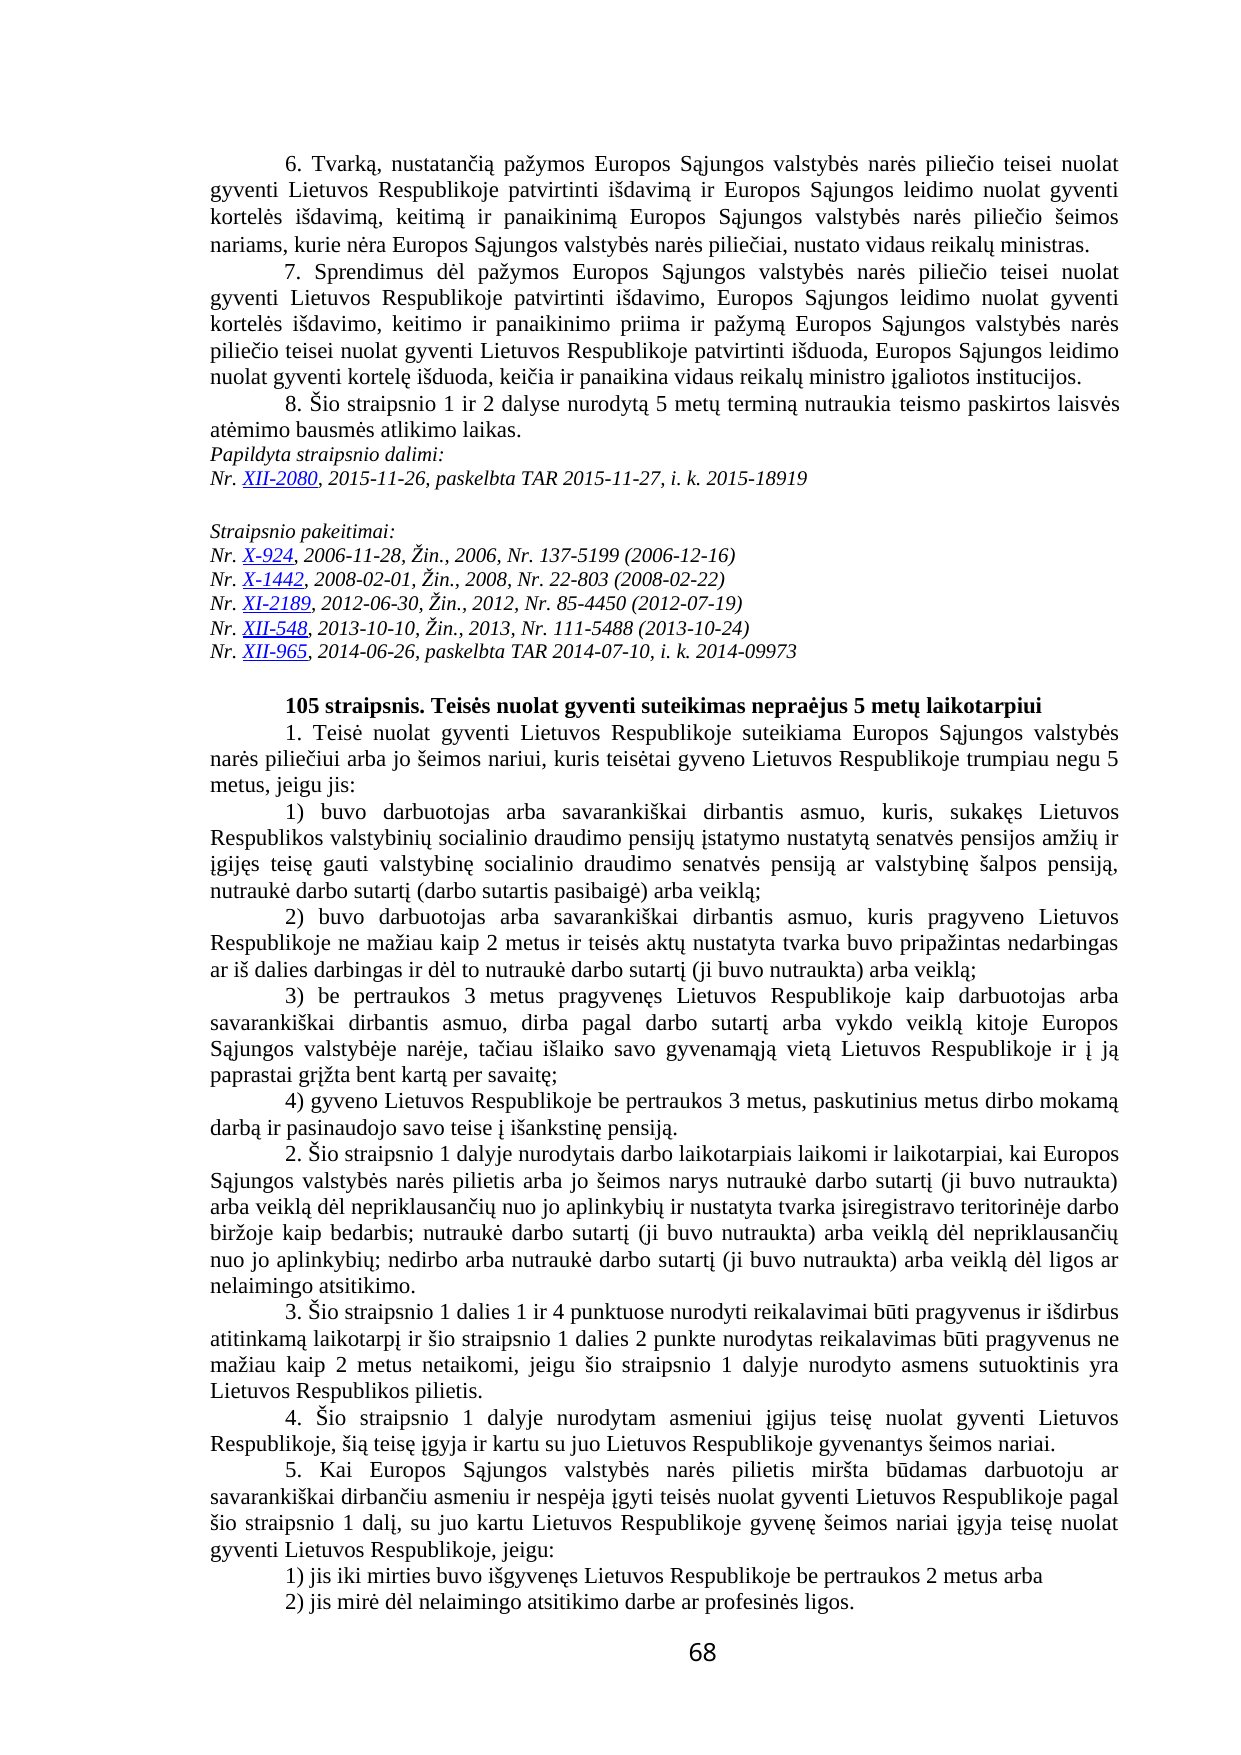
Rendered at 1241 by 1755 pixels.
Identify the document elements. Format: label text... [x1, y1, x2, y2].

text 4) gyveno Lietuvos Respublikoje be pertraukos 3 metus, paskutinius metus dirbo mokamą darbą ir pasinaudojo savo teise į išankstinę pensiją. [210, 1088, 1120, 1140]
text 2) buvo darbuotojas arba savarankiškai dirbantis asmuo, kuris pragyveno Lietuvos Respublikoje ne mažiau kaip 2 metus ir teisės aktų nustatyta tvarka buvo pripažintas nedarbingas ar iš dalies darbingas ir dėl to nutraukė darbo sutartį (ji buvo nutraukta) arba veiklą; [210, 903, 1120, 982]
text Straipsnio pakeitimai: [210, 519, 1120, 543]
text 105 straipsnis. Teisės nuolat gyventi suteikimas nepraėjus 5 metų laikotarpiui [285, 692, 1120, 719]
text Nr. XI-2189, 2012-06-30, Žin., 2012, Nr. 85-4450 (2012-07-19) [210, 591, 1120, 615]
text 1) jis iki mirties buvo išgyvenęs Lietuvos Respublikoje be pertraukos 2 metus arba [210, 1562, 1120, 1588]
text Papildyta straipsnio dalimi: [210, 442, 1120, 466]
text 7. Sprendimus dėl pažymos Europos Sąjungos valstybės narės piliečio teisei nuolat gyventi Lietuvos Respublikoje patvirtinti išdavimo, Europos Sąjungos leidimo nuolat gyventi kortelės išdavimo, keitimo ir panaikinimo priima ir pažymą Europos Sąjungos valstybės narės piliečio teisei nuolat gyventi Lietuvos Respublikoje patvirtinti išduoda, Europos Sąjungos leidimo nuolat gyventi kortelę išduoda, keičia ir panaikina vidaus reikalų ministro įgaliotos institucijos. [210, 258, 1120, 389]
text 2) jis mirė dėl nelaimingo atsitikimo darbe ar profesinės ligos. [210, 1588, 1120, 1615]
text 3. Šio straipsnio 1 dalies 1 ir 4 punktuose nurodyti reikalavimai būti pragyvenus ir išdirbus atitinkamą laikotarpį ir šio straipsnio 1 dalies 2 punkte nurodytas reikalavimas būti pragyvenus ne mažiau kaip 2 metus netaikomi, jeigu šio straipsnio 1 dalyje nurodyto asmens sutuoktinis yra Lietuvos Respublikos pilietis. [210, 1298, 1120, 1404]
text Nr. XII-965, 2014-06-26, paskelbta TAR 2014-07-10, i. k. 2014-09973 [210, 639, 1120, 663]
text 1) buvo darbuotojas arba savarankiškai dirbantis asmuo, kuris, sukakęs Lietuvos Respublikos valstybinių socialinio draudimo pensijų įstatymo nustatytą senatvės pensijos amžių ir įgijęs teisę gauti valstybinę socialinio draudimo senatvės pensiją ar valstybinę šalpos pensiją, nutraukė darbo sutartį (darbo sutartis pasibaigė) arba veiklą; [210, 798, 1120, 903]
text Nr. XII-548, 2013-10-10, Žin., 2013, Nr. 111-5488 (2013-10-24) [210, 615, 1120, 639]
text Nr. X-924, 2006-11-28, Žin., 2006, Nr. 137-5199 (2006-12-16) [210, 543, 1120, 567]
text 6. Tvarką, nustatančią pažymos Europos Sąjungos valstybės narės piliečio teisei nuolat gyventi Lietuvos Respublikoje patvirtinti išdavimą ir Europos Sąjungos leidimo nuolat gyventi kortelės išdavimą, keitimą ir panaikinimą Europos Sąjungos valstybės narės piliečio šeimos nariams, kurie nėra Europos Sąjungos valstybės narės piliečiai, nustato vidaus reikalų ministras. [210, 150, 1120, 258]
text 1. Teisė nuolat gyventi Lietuvos Respublikoje suteikiama Europos Sąjungos valstybės narės piliečiui arba jo šeimos nariui, kuris teisėtai gyveno Lietuvos Respublikoje trumpiau negu 5 metus, jeigu jis: [210, 719, 1120, 798]
text 4. Šio straipsnio 1 dalyje nurodytam asmeniui įgijus teisę nuolat gyventi Lietuvos Respublikoje, šią teisę įgyja ir kartu su juo Lietuvos Respublikoje gyvenantys šeimos nariai. [210, 1404, 1120, 1457]
text 3) be pertraukos 3 metus pragyvenęs Lietuvos Respublikoje kaip darbuotojas arba savarankiškai dirbantis asmuo, dirba pagal darbo sutartį arba vykdo veiklą kitoje Europos Sąjungos valstybėje narėje, tačiau išlaiko savo gyvenamąją vietą Lietuvos Respublikoje ir į ją paprastai grįžta bent kartą per savaitę; [210, 982, 1120, 1088]
text 2. Šio straipsnio 1 dalyje nurodytais darbo laikotarpiais laikomi ir laikotarpiai, kai Europos Sąjungos valstybės narės pilietis arba jo šeimos narys nutraukė darbo sutartį (ji buvo nutraukta) arba veiklą dėl nepriklausančių nuo jo aplinkybių ir nustatyta tvarka įsiregistravo teritorinėje darbo biržoje kaip bedarbis; nutraukė darbo sutartį (ji buvo nutraukta) arba veiklą dėl nepriklausančių nuo jo aplinkybių; nedirbo arba nutraukė darbo sutartį (ji buvo nutraukta) arba veiklą dėl ligos ar nelaimingo atsitikimo. [210, 1140, 1120, 1298]
text 8. Šio straipsnio 1 ir 2 dalyse nurodytą 5 metų terminą nutraukia teismo paskirtos laisvės atėmimo bausmės atlikimo laikas. [210, 389, 1120, 442]
text Nr. XII-2080, 2015-11-26, paskelbta TAR 2015-11-27, i. k. 2015-18919 [210, 466, 1120, 490]
text Nr. X-1442, 2008-02-01, Žin., 2008, Nr. 22-803 (2008-02-22) [210, 567, 1120, 591]
text 5. Kai Europos Sąjungos valstybės narės pilietis miršta būdamas darbuotoju ar savarankiškai dirbančiu asmeniu ir nespėja įgyti teisės nuolat gyventi Lietuvos Respublikoje pagal šio straipsnio 1 dalį, su juo kartu Lietuvos Respublikoje gyvenę šeimos nariai įgyja teisę nuolat gyventi Lietuvos Respublikoje, jeigu: [210, 1457, 1120, 1562]
